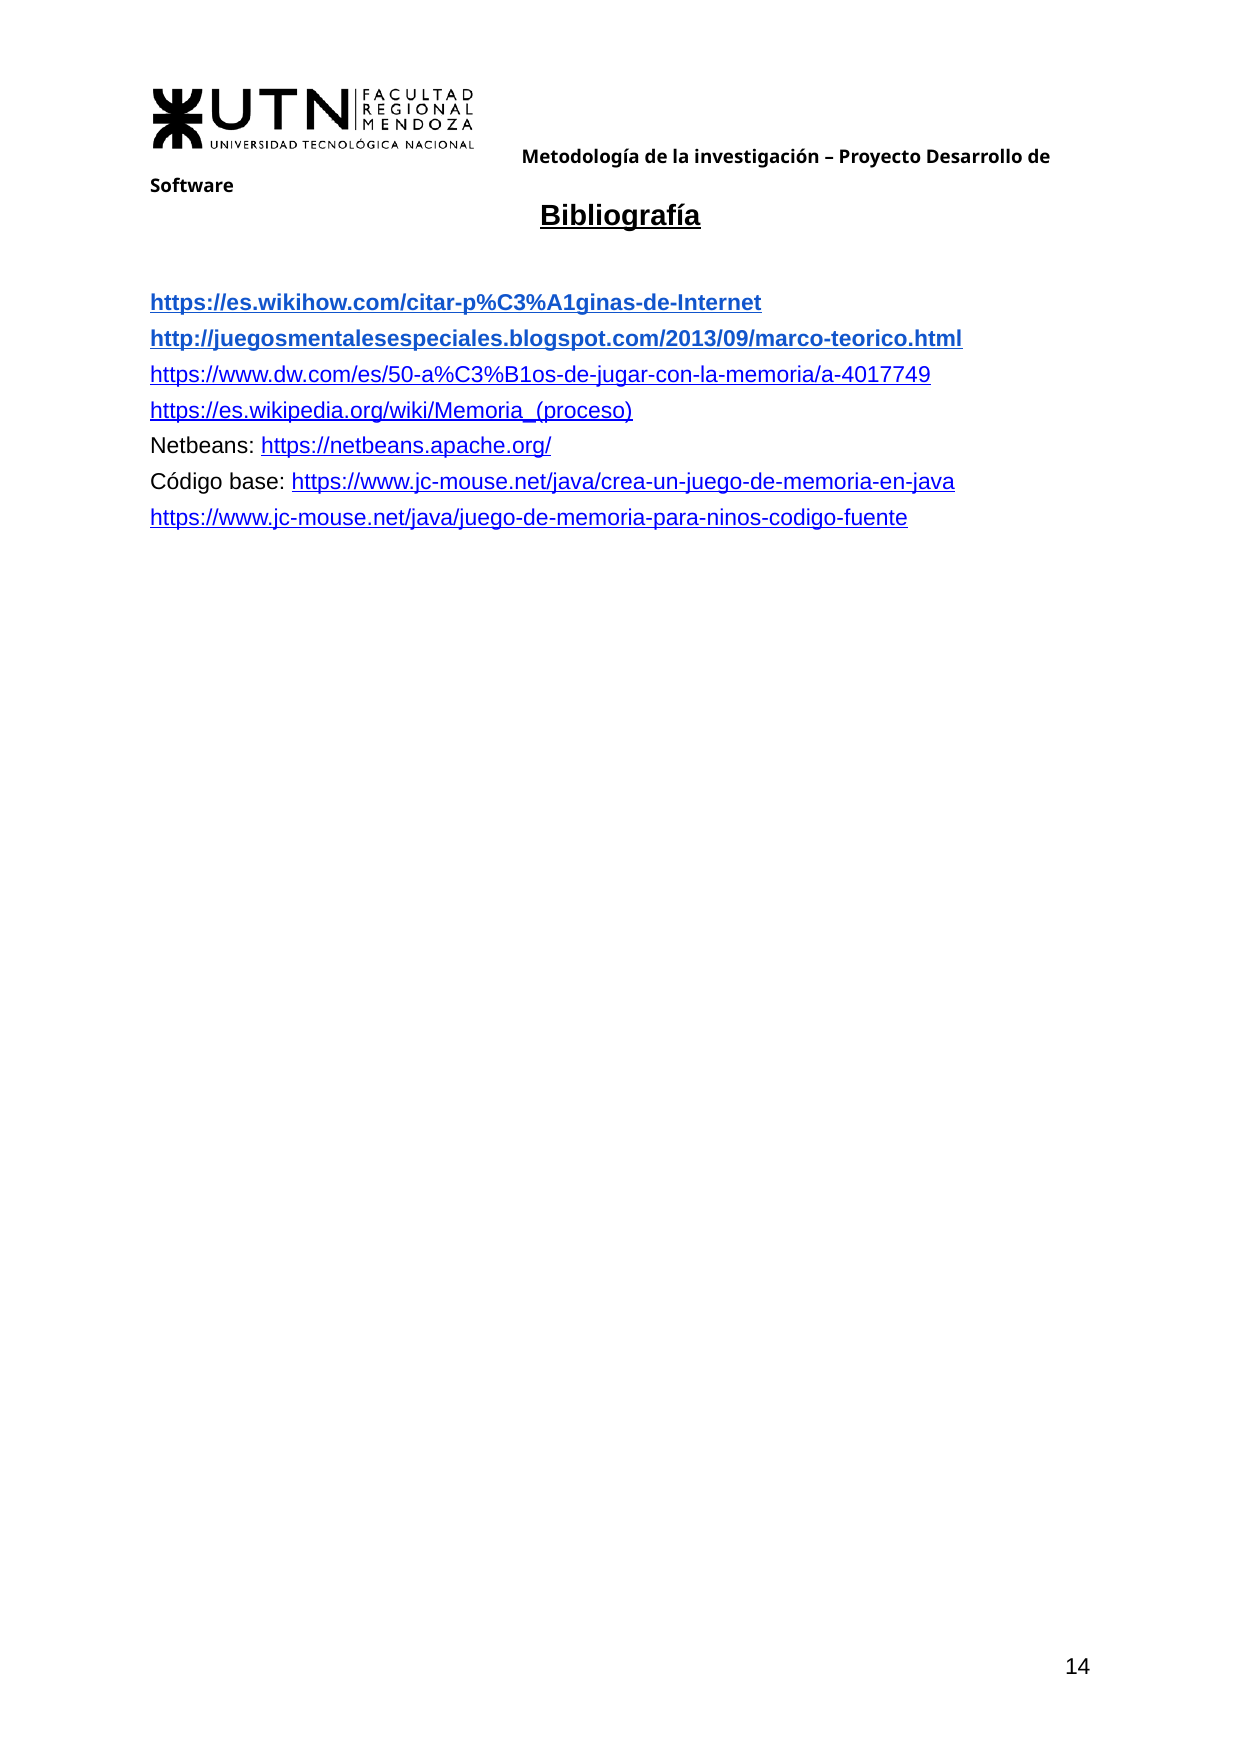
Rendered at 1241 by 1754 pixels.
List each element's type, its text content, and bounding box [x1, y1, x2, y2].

text http://juegosmentalesespeciales.blogspot.com/2013/09/marco-teorico.html [150, 325, 1090, 351]
text https://www.jc-mouse.net/java/juego-de-memoria-para-ninos-codigo-fuente [150, 504, 1090, 531]
picture [150, 75, 476, 164]
text Código base: https://www.jc-mouse.net/java/crea-un-juego-de-memoria-en-java [150, 468, 1090, 495]
text Netbeans: https://netbeans.apache.org/ [150, 432, 1090, 459]
text Bibliografía [150, 198, 1090, 232]
text https://www.dw.com/es/50-a%C3%B1os-de-jugar-con-la-memoria/a-4017749 [150, 361, 1090, 387]
text https://es.wikihow.com/citar-p%C3%A1ginas-de-Internet [150, 289, 1090, 316]
text https://es.wikipedia.org/wiki/Memoria_(proceso) [150, 397, 1090, 423]
